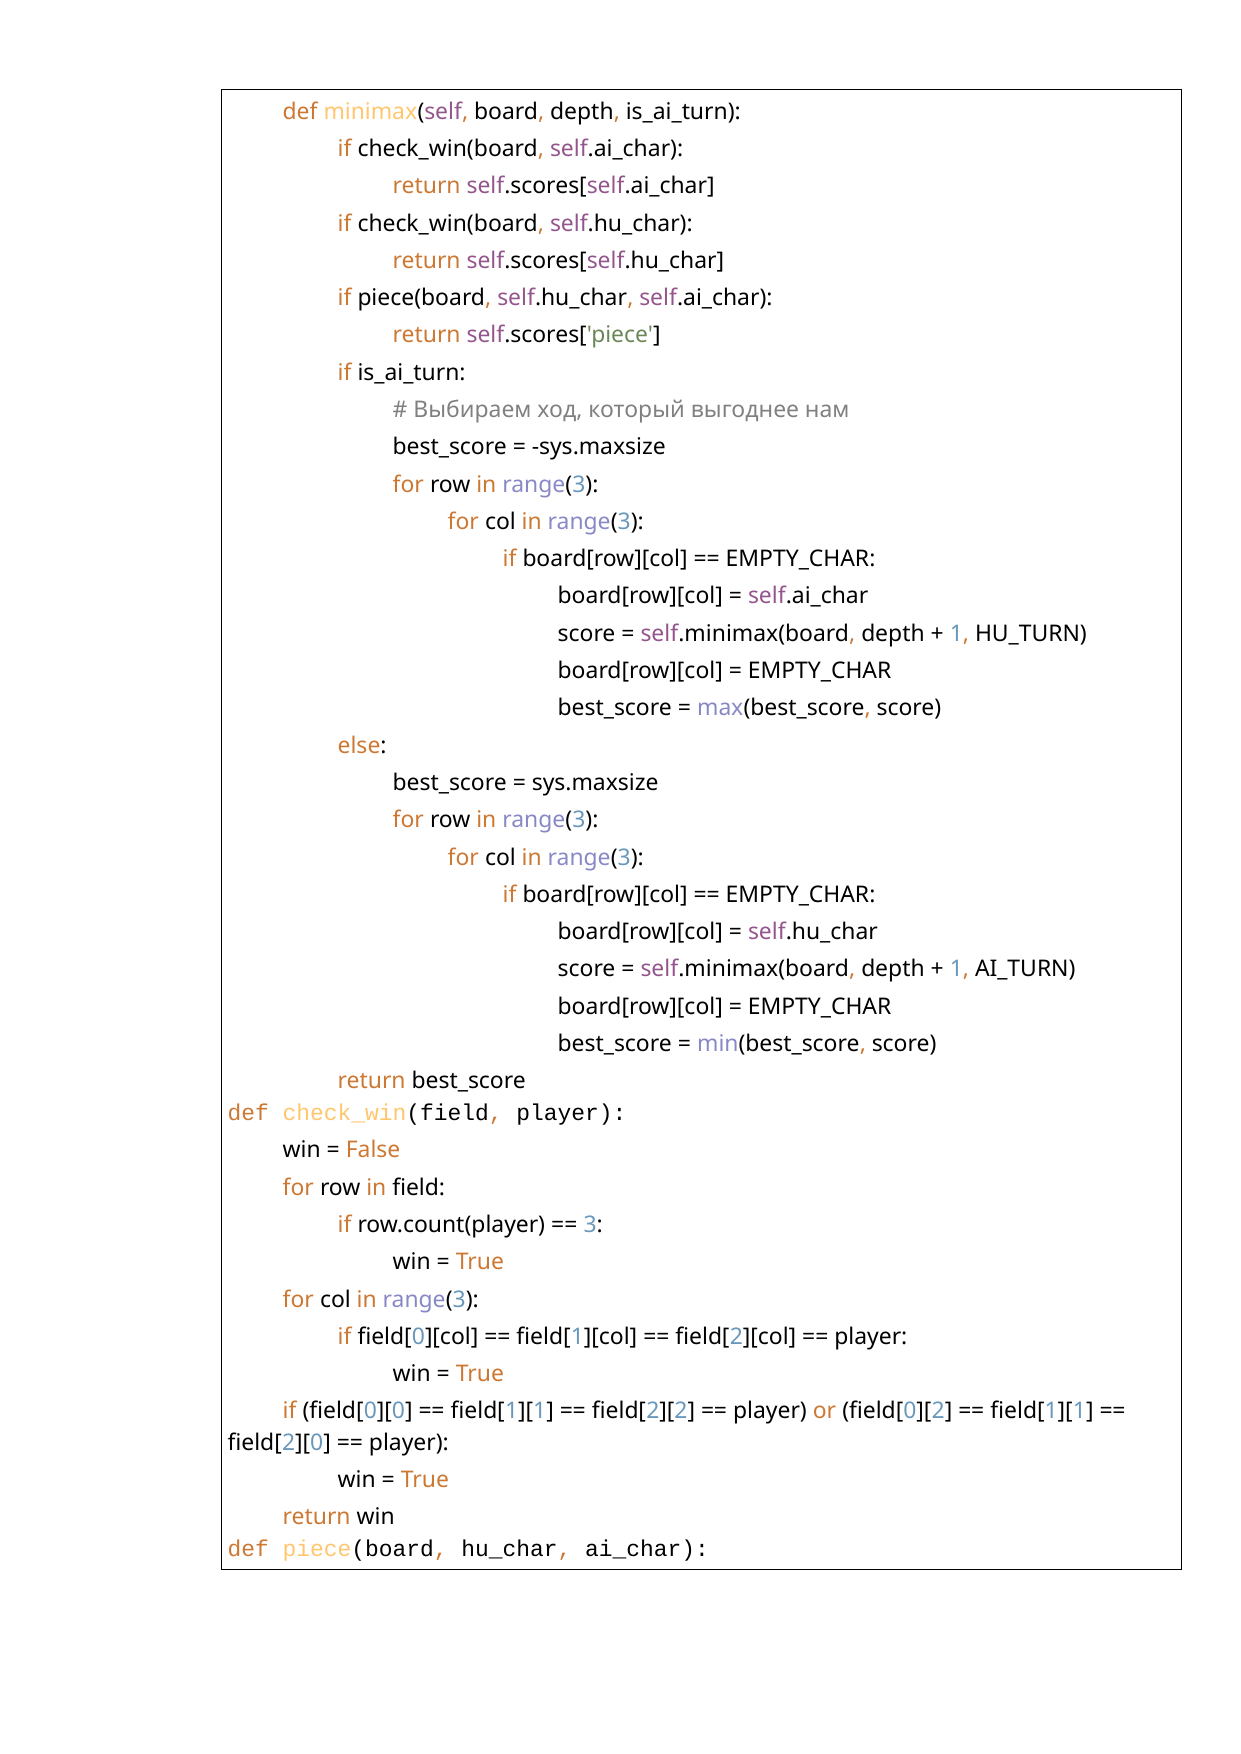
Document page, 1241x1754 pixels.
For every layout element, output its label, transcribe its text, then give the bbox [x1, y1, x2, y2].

text best_score = min(best_score, score) [222, 1021, 1181, 1058]
text if piece(board, self.hu_char, self.ai_char): [222, 275, 1181, 312]
text board[row][col] = EMPTY_CHAR [222, 648, 1181, 685]
text win = True [222, 1351, 1181, 1388]
text def check_win(field, player): [222, 1095, 1181, 1127]
text if field[0][col] == field[1][col] == field[2][col] == player: [222, 1314, 1181, 1351]
text return self.scores['piece'] [222, 312, 1181, 349]
text for row in field: [222, 1164, 1181, 1202]
text return best_score [222, 1058, 1181, 1095]
text board[row][col] = EMPTY_CHAR [222, 983, 1181, 1021]
text best_score = sys.maxsize [222, 760, 1181, 797]
text return self.scores[self.ai_char] [222, 163, 1181, 200]
text for col in range(3): [222, 499, 1181, 536]
text score = self.minimax(board, depth + 1, AI_TURN) [222, 946, 1181, 983]
text board[row][col] = self.hu_char [222, 909, 1181, 946]
text if check_win(board, self.hu_char): [222, 200, 1181, 238]
text for col in range(3): [222, 834, 1181, 872]
text board[row][col] = self.ai_char [222, 573, 1181, 611]
text if row.count(player) == 3: [222, 1202, 1181, 1239]
text for row in range(3): [222, 461, 1181, 499]
text score = self.minimax(board, depth + 1, HU_TURN) [222, 611, 1181, 648]
text best_score = -sys.maxsize [222, 424, 1181, 461]
text def minimax(self, board, depth, is_ai_turn): [222, 90, 1181, 126]
text for row in range(3): [222, 797, 1181, 834]
text return win [222, 1494, 1181, 1531]
text # Выбираем ход, который выгоднее нам [222, 387, 1181, 424]
text return self.scores[self.hu_char] [222, 238, 1181, 275]
text if (field[0][0] == field[1][1] == field[2][2] == player) or (field[0][2] == field[1][1] == field[2][0] == player): [222, 1388, 1181, 1457]
text best_score = max(best_score, score) [222, 685, 1181, 722]
text if check_win(board, self.ai_char): [222, 126, 1181, 163]
text if board[row][col] == EMPTY_CHAR: [222, 872, 1181, 909]
text win = False [222, 1127, 1181, 1164]
text win = True [222, 1457, 1181, 1494]
text for col in range(3): [222, 1276, 1181, 1314]
text if board[row][col] == EMPTY_CHAR: [222, 536, 1181, 573]
text win = True [222, 1239, 1181, 1276]
text else: [222, 722, 1181, 760]
text if is_ai_turn: [222, 349, 1181, 387]
text def piece(board, hu_char, ai_char): [222, 1531, 1181, 1569]
